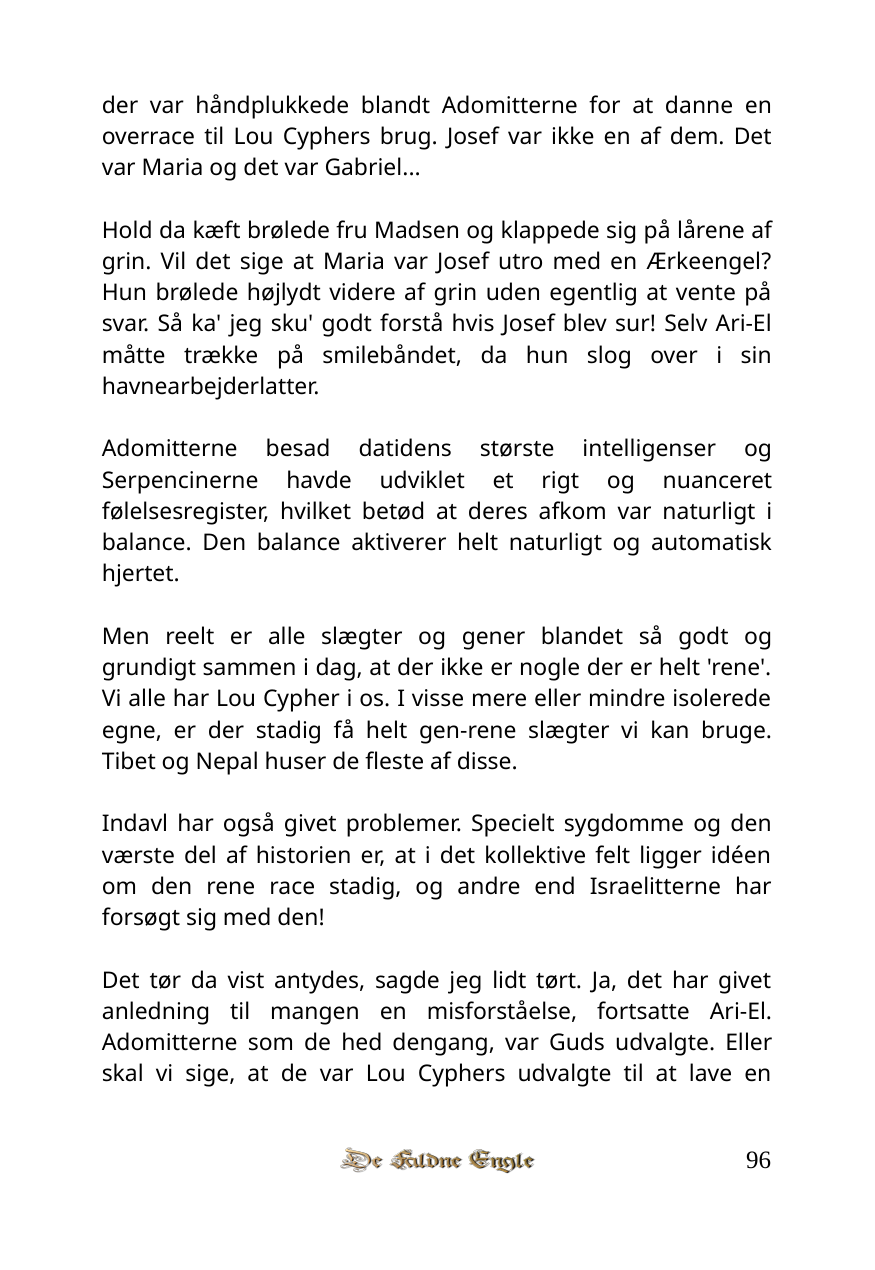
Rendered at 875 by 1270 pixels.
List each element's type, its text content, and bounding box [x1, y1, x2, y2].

text Det tør da vist antydes, sagde jeg lidt tørt. Ja, det har givet anledning til mangen en misforståelse, fortsatte Ari-El. Adomitterne som de hed dengang, var Guds udvalgte. Eller skal vi sige, at de var Lou Cyphers udvalgte til at lave en [102, 963, 772, 1088]
text Indavl har også givet problemer. Specielt sygdomme og den værste del af historien er, at i det kollektive felt ligger idéen om den rene race stadig, og andre end Israelitterne har forsøgt sig med den! [102, 807, 772, 932]
text Hold da kæft brølede fru Madsen og klappede sig på lårene af grin. Vil det sige at Maria var Josef utro med en Ærkeengel? Hun brølede højlydt videre af grin uden egentlig at vente på svar. Så ka' jeg sku' godt forstå hvis Josef blev sur! Selv Ari-El måtte trække på smilebåndet, da hun slog over i sin havnearbejderlatter. [102, 213, 772, 401]
text der var håndplukkede blandt Adomitterne for at danne en overrace til Lou Cyphers brug. Josef var ikke en af dem. Det var Maria og det var Gabriel... [102, 88, 772, 182]
text Adomitterne besad datidens største intelligenser og Serpencinerne havde udviklet et rigt og nuanceret følelsesregister, hvilket betød at deres afkom var naturligt i balance. Den balance aktiverer helt naturligt og automatisk hjertet. [102, 432, 772, 588]
picture [337, 1145, 537, 1175]
text Men reelt er alle slægter og gener blandet så godt og grundigt sammen i dag, at der ikke er nogle der er helt 'rene'. Vi alle har Lou Cypher i os. I visse mere eller mindre isolerede egne, er der stadig få helt gen-rene slægter vi kan bruge. Tibet og Nepal huser de fleste af disse. [102, 620, 772, 776]
